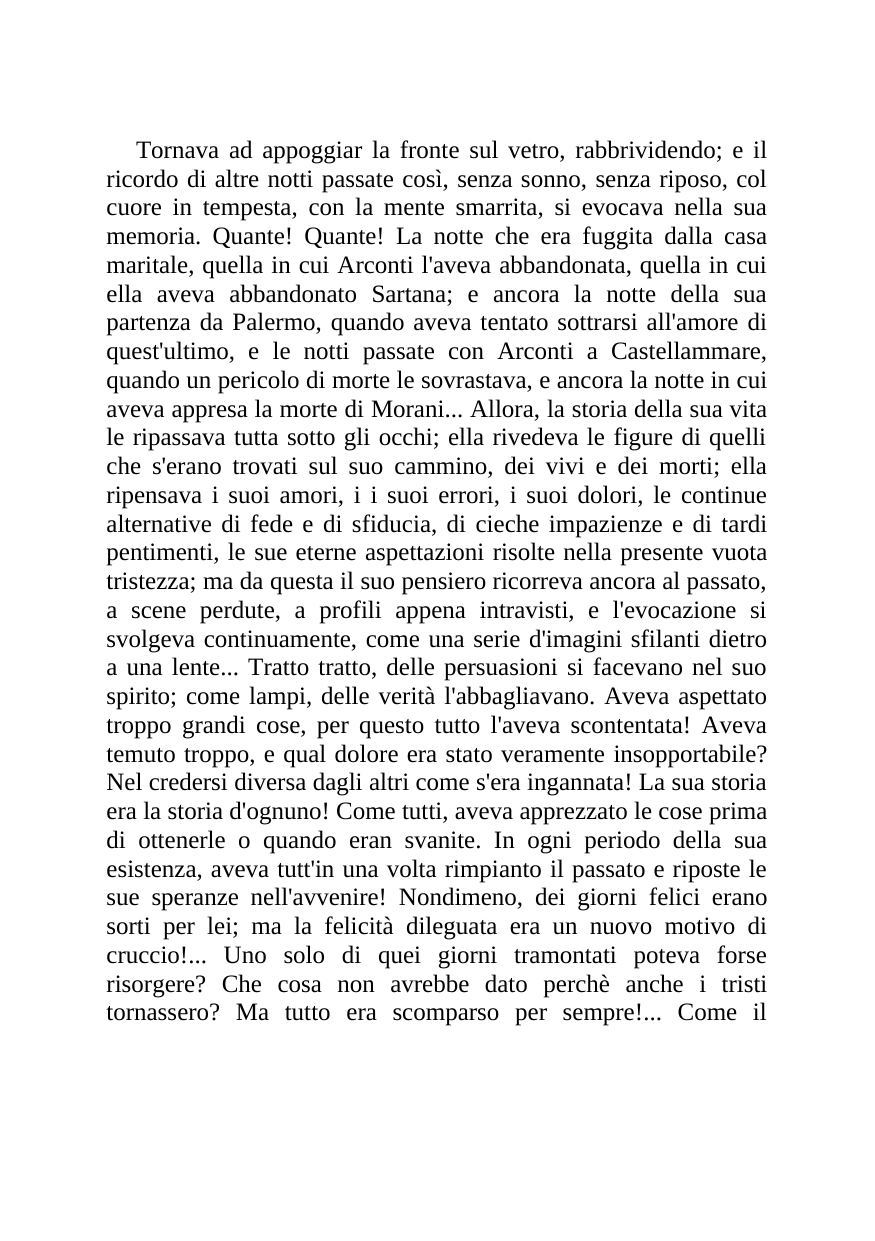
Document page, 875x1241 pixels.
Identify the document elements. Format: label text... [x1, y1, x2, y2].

text Tornava ad appoggiar la fronte sul vetro, rabbrividendo; e il ricordo di altre notti passate così, senza sonno, senza riposo, col cuore in tempesta, con la mente smarrita, si evocava nella sua memoria. Quante! Quante! La notte che era fuggita dalla casa maritale, quella in cui Arconti l'aveva abbandonata, quella in cui ella aveva abbandonato Sartana; e ancora la notte della sua partenza da Palermo, quando aveva tentato sottrarsi all'amore di quest'ultimo, e le notti passate con Arconti a Castellammare, quando un pericolo di morte le sovrastava, e ancora la notte in cui aveva appresa la morte di Morani... Allora, la storia della sua vita le ripassava tutta sotto gli occhi; ella rivedeva le figure di quelli che s'erano trovati sul suo cammino, dei vivi e dei morti; ella ripensava i suoi amori, i i suoi errori, i suoi dolori, le continue alternative di fede e di sfiducia, di cieche impazienze e di tardi pentimenti, le sue eterne aspettazioni risolte nella presente vuota tristezza; ma da questa il suo pensiero ricorreva ancora al passato, a scene perdute, a profili appena intravisti, e l'evocazione si svolgeva continuamente, come una serie d'imagini sfilanti dietro a una lente... Tratto tratto, delle persuasioni si facevano nel suo spirito; come lampi, delle verità l'abbagliavano. Aveva aspettato troppo grandi cose, per questo tutto l'aveva scontentata! Aveva temuto troppo, e qual dolore era stato veramente insopportabile? Nel credersi diversa dagli altri come s'era ingannata! La sua storia era la storia d'ognuno! Come tutti, aveva apprezzato le cose prima di ottenerle o quando eran svanite. In ogni periodo della sua esistenza, aveva tutt'in una volta rimpianto il passato e riposte le sue speranze nell'avvenire! Nondimeno, dei giorni felici erano sorti per lei; ma la felicità dileguata era un nuovo motivo di cruccio!... Uno solo di quei giorni tramontati poteva forse risorgere? Che cosa non avrebbe dato perchè anche i tristi tornassero? Ma tutto era scomparso per sempre!... Come il [106, 135, 768, 1026]
